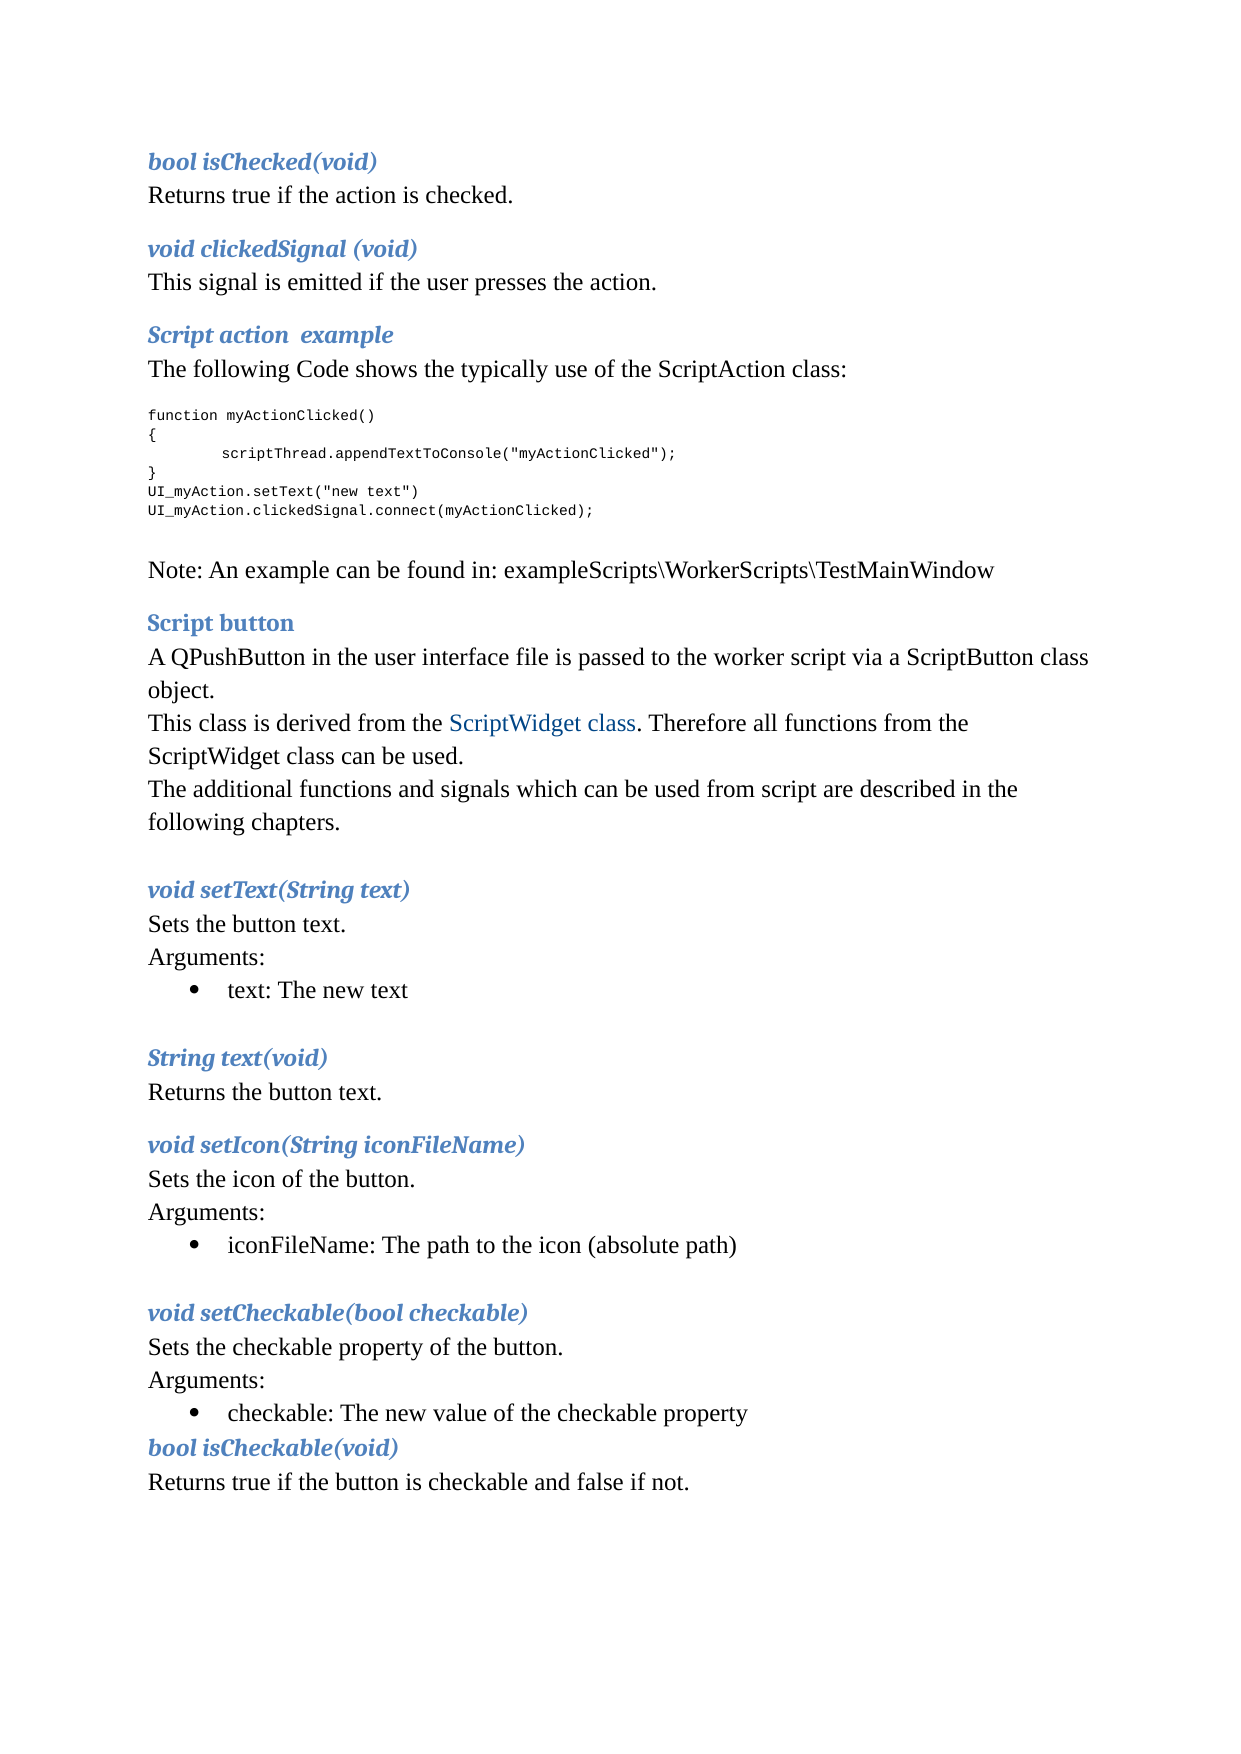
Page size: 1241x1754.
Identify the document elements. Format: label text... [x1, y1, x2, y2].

text Returns true if the action is checked. [148, 181, 1093, 209]
text Sets the icon of the button. [148, 1164, 1093, 1193]
text Returns the button text. [148, 1077, 1093, 1106]
text Note: An example can be found in: exampleScripts\WorkerScripts\TestMainWindow [148, 555, 1093, 584]
text Sets the button text. [148, 909, 1093, 938]
text The following Code shows the typically use of the ScriptAction class: [148, 354, 1093, 383]
text Arguments: [148, 1365, 1093, 1394]
text { [148, 427, 1093, 444]
subtitle Script button [148, 609, 1093, 638]
subtitle String text(void) [148, 1044, 1093, 1073]
subtitle bool isCheckable(void) [148, 1434, 1093, 1463]
list checkable: The new value of the checkable property [190, 1398, 1093, 1427]
subtitle Script action example [148, 321, 1093, 350]
text This signal is emitted if the user presses the action. [148, 267, 1093, 296]
list text: The new text [190, 975, 1093, 1004]
subtitle void setIcon(String iconFileName) [148, 1131, 1093, 1159]
text Arguments: [148, 1197, 1093, 1226]
text Arguments: [148, 942, 1093, 971]
subtitle void setCheckable(bool checkable) [148, 1299, 1093, 1328]
text A QPushButton in the user interface file is passed to the worker script via a ScriptButton class object. [148, 642, 1093, 704]
text } [148, 465, 1093, 482]
text scriptThread.appendTextToConsole("myActionClicked"); [148, 446, 1093, 463]
text UI_myAction.clickedSignal.connect(myActionClicked); [148, 503, 1093, 519]
subtitle void clickedSignal (void) [148, 234, 1093, 263]
text This class is derived from the ScriptWidget class. Therefore all functions from the ScriptWidget class can be used. [148, 708, 1093, 770]
subtitle void setText(String text) [148, 876, 1093, 905]
text The additional functions and signals which can be used from script are described in the following chapters. [148, 774, 1093, 836]
subtitle bool isChecked(void) [148, 148, 1093, 176]
text UI_myAction.setText("new text") [148, 484, 1093, 501]
list iconFileName: The path to the icon (absolute path) [190, 1230, 1093, 1259]
text Sets the checkable property of the button. [148, 1332, 1093, 1361]
text function myActionClicked() [148, 408, 1093, 425]
text Returns true if the button is checkable and false if not. [148, 1467, 1093, 1496]
